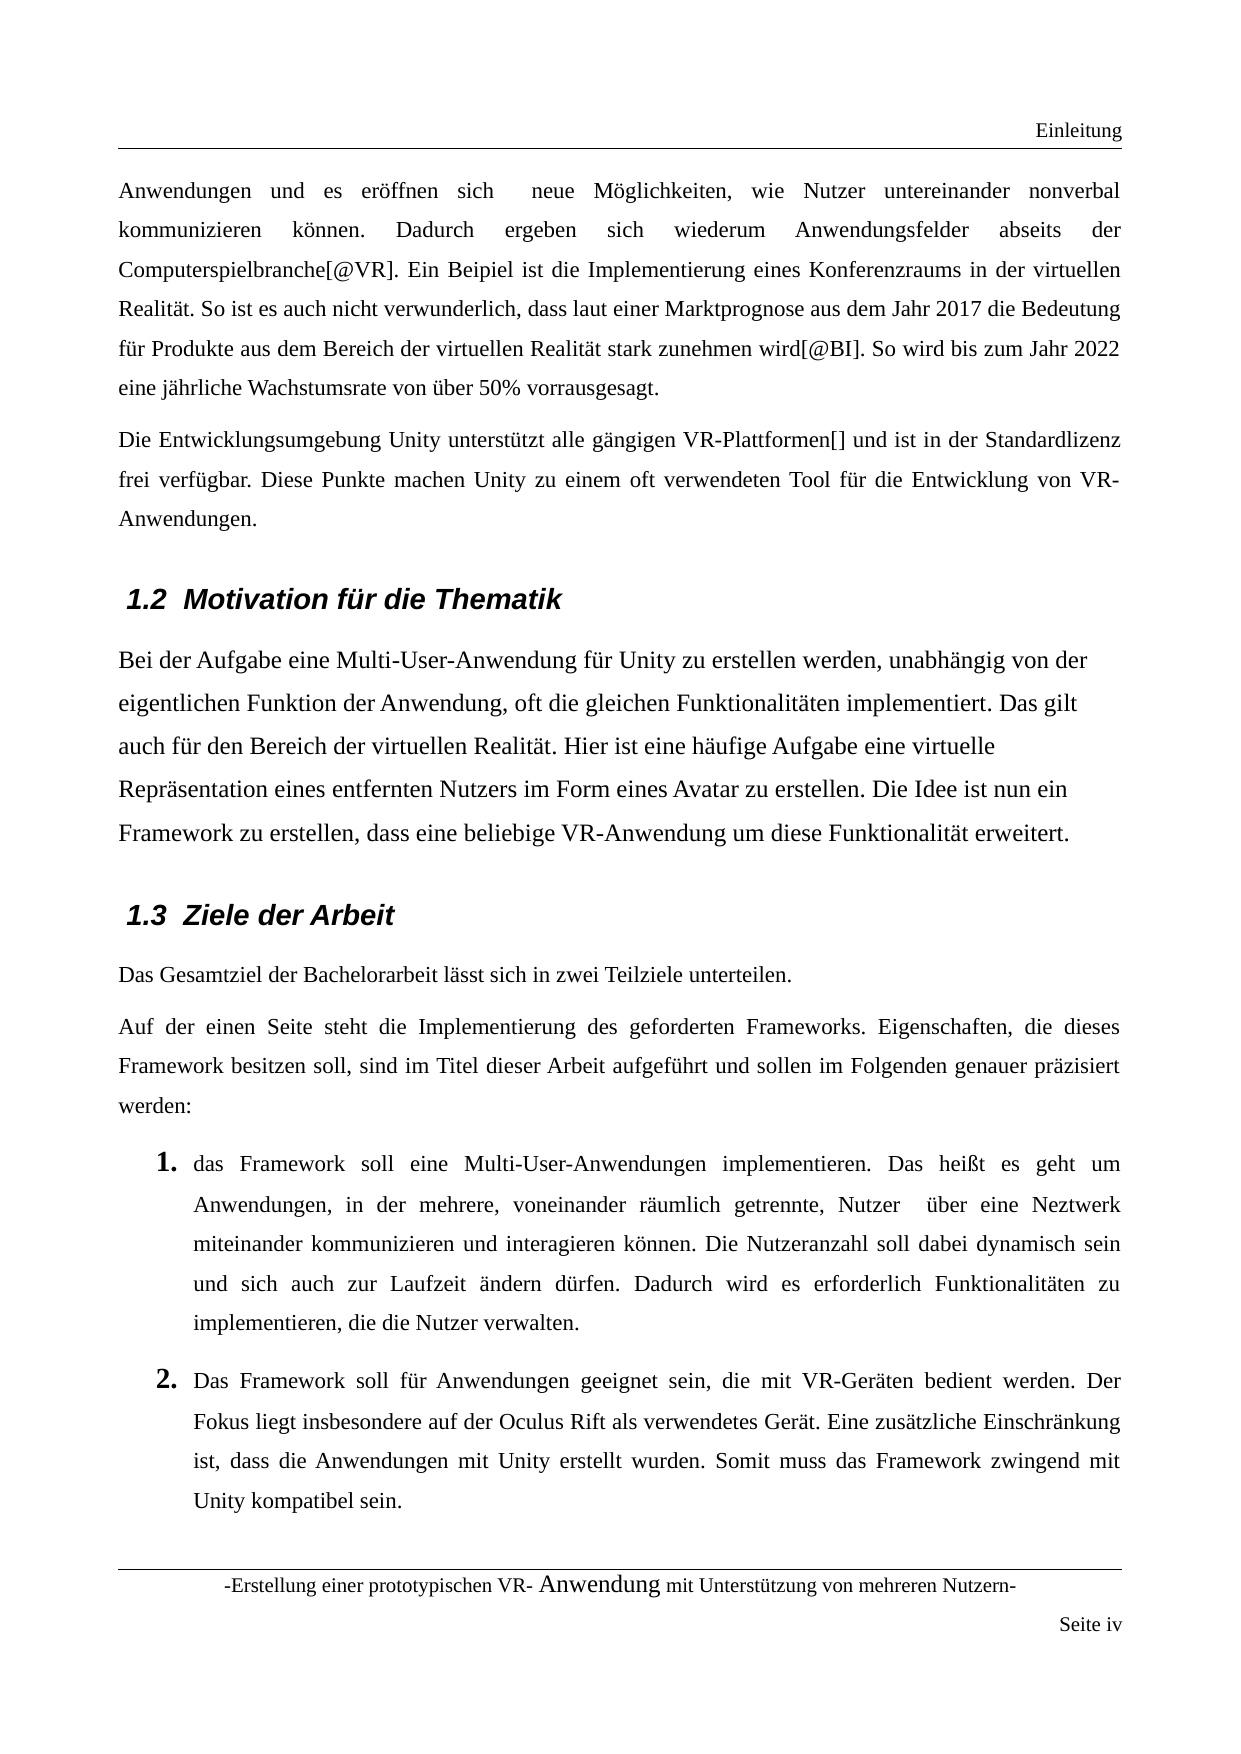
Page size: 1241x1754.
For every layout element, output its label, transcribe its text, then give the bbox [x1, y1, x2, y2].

text Bei der Aufgabe eine Multi-User-Anwendung für Unity zu erstellen werden, unabhängig von der eigentlichen Funktion der Anwendung, oft die gleichen Funktionalitäten implementiert. Das gilt auch für den Bereich der virtuellen Realität. Hier ist eine häufige Aufgabe eine virtuelle Repräsentation eines entfernten Nutzers im Form eines Avatar zu erstellen. Die Idee ist nun ein Framework zu erstellen, dass eine beliebige VR-Anwendung um diese Funktionalität erweitert. [118, 645, 1122, 846]
text Das Gesamtziel der Bachelorarbeit lässt sich in zwei Teilziele unterteilen. [118, 961, 1122, 987]
list das Framework soll eine Multi-User-Anwendungen implementieren. Das heißt es geht um Anwendungen, in der mehrere, voneinander räumlich getrennte, Nutzer über eine Neztwerk miteinander kommunizieren und interagieren können. Die Nutzeranzahl soll dabei dynamisch sein und sich auch zur Laufzeit ändern dürfen. Dadurch wird es erforderlich Funktionalitäten zu implementieren, die die Nutzer verwalten. [156, 1144, 1122, 1336]
text Anwendungen und es eröffnen sich neue Möglichkeiten, wie Nutzer untereinander nonverbal kommunizieren können. Dadurch ergeben sich wiederum Anwendungsfelder abseits der Computerspielbranche[@VR]. Ein Beipiel ist die Implementierung eines Konferenzraums in der virtuellen Realität. So ist es auch nicht verwunderlich, dass laut einer Marktprognose aus dem Jahr 2017 die Bedeutung für Produkte aus dem Bereich der virtuellen Realität stark zunehmen wird[@BI]. So wird bis zum Jahr 2022 eine jährliche Wachstumsrate von über 50% vorrausgesagt. [118, 177, 1122, 401]
list Das Framework soll für Anwendungen geeignet sein, die mit VR-Geräten bedient werden. Der Fokus liegt insbesondere auf der Oculus Rift als verwendetes Gerät. Eine zusätzliche Einschränkung ist, dass die Anwendungen mit Unity erstellt wurden. Somit muss das Framework zwingend mit Unity kompatibel sein. [156, 1361, 1122, 1513]
subtitle Motivation für die Thematik [118, 582, 1122, 616]
text Auf der einen Seite steht die Implementierung des geforderten Frameworks. Eigenschaften, die dieses Framework besitzen soll, sind im Titel dieser Arbeit aufgeführt und sollen im Folgenden genauer präzisiert werden: [118, 1013, 1122, 1118]
subtitle Ziele der Arbeit [118, 898, 1122, 932]
text Die Entwicklungsumgebung Unity unterstützt alle gängigen VR-Plattformen[] und ist in der Standardlizenz frei verfügbar. Diese Punkte machen Unity zu einem oft verwendeten Tool für die Entwicklung von VR-Anwendungen. [118, 426, 1122, 532]
